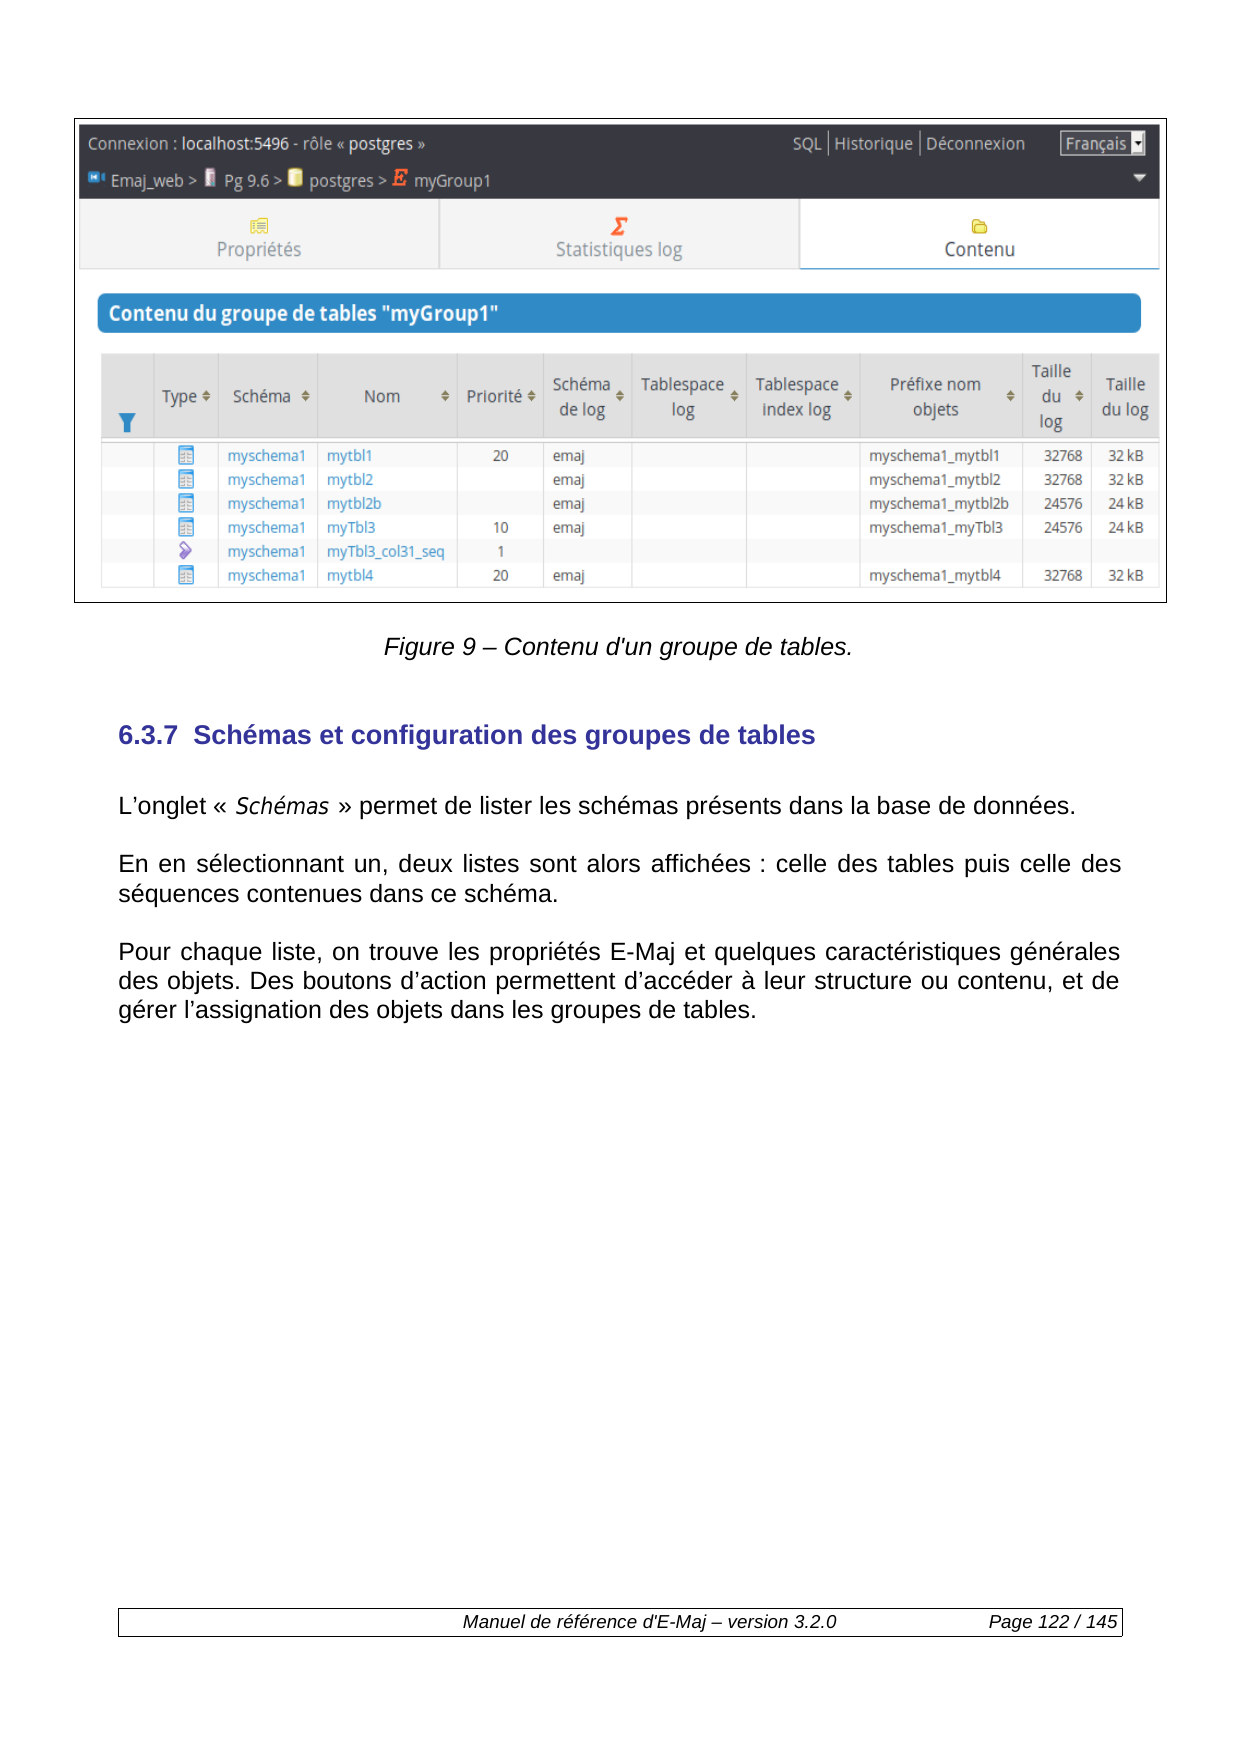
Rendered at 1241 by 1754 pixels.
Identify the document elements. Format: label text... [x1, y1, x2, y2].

text En en sélectionnant un, deux listes sont alors affichées : celle des tables puis celle des séquences contenues dans ce schéma. [118, 849, 1122, 907]
picture [77, 121, 1164, 600]
text Pour chaque liste, on trouve les propriétés E-Maj et quelques caractéristiques générales des objets. Des boutons d’action permettent d’accéder à leur structure ou contenu, et de gérer l’assignation des objets dans les groupes de tables. [118, 937, 1122, 1024]
text Figure 9 – Contenu d'un groupe de tables. [118, 631, 1122, 661]
text L’onglet « Schémas » permet de lister les schémas présents dans la base de données. [118, 791, 1122, 820]
subtitle Schémas et configuration des groupes de tables [118, 719, 1122, 750]
